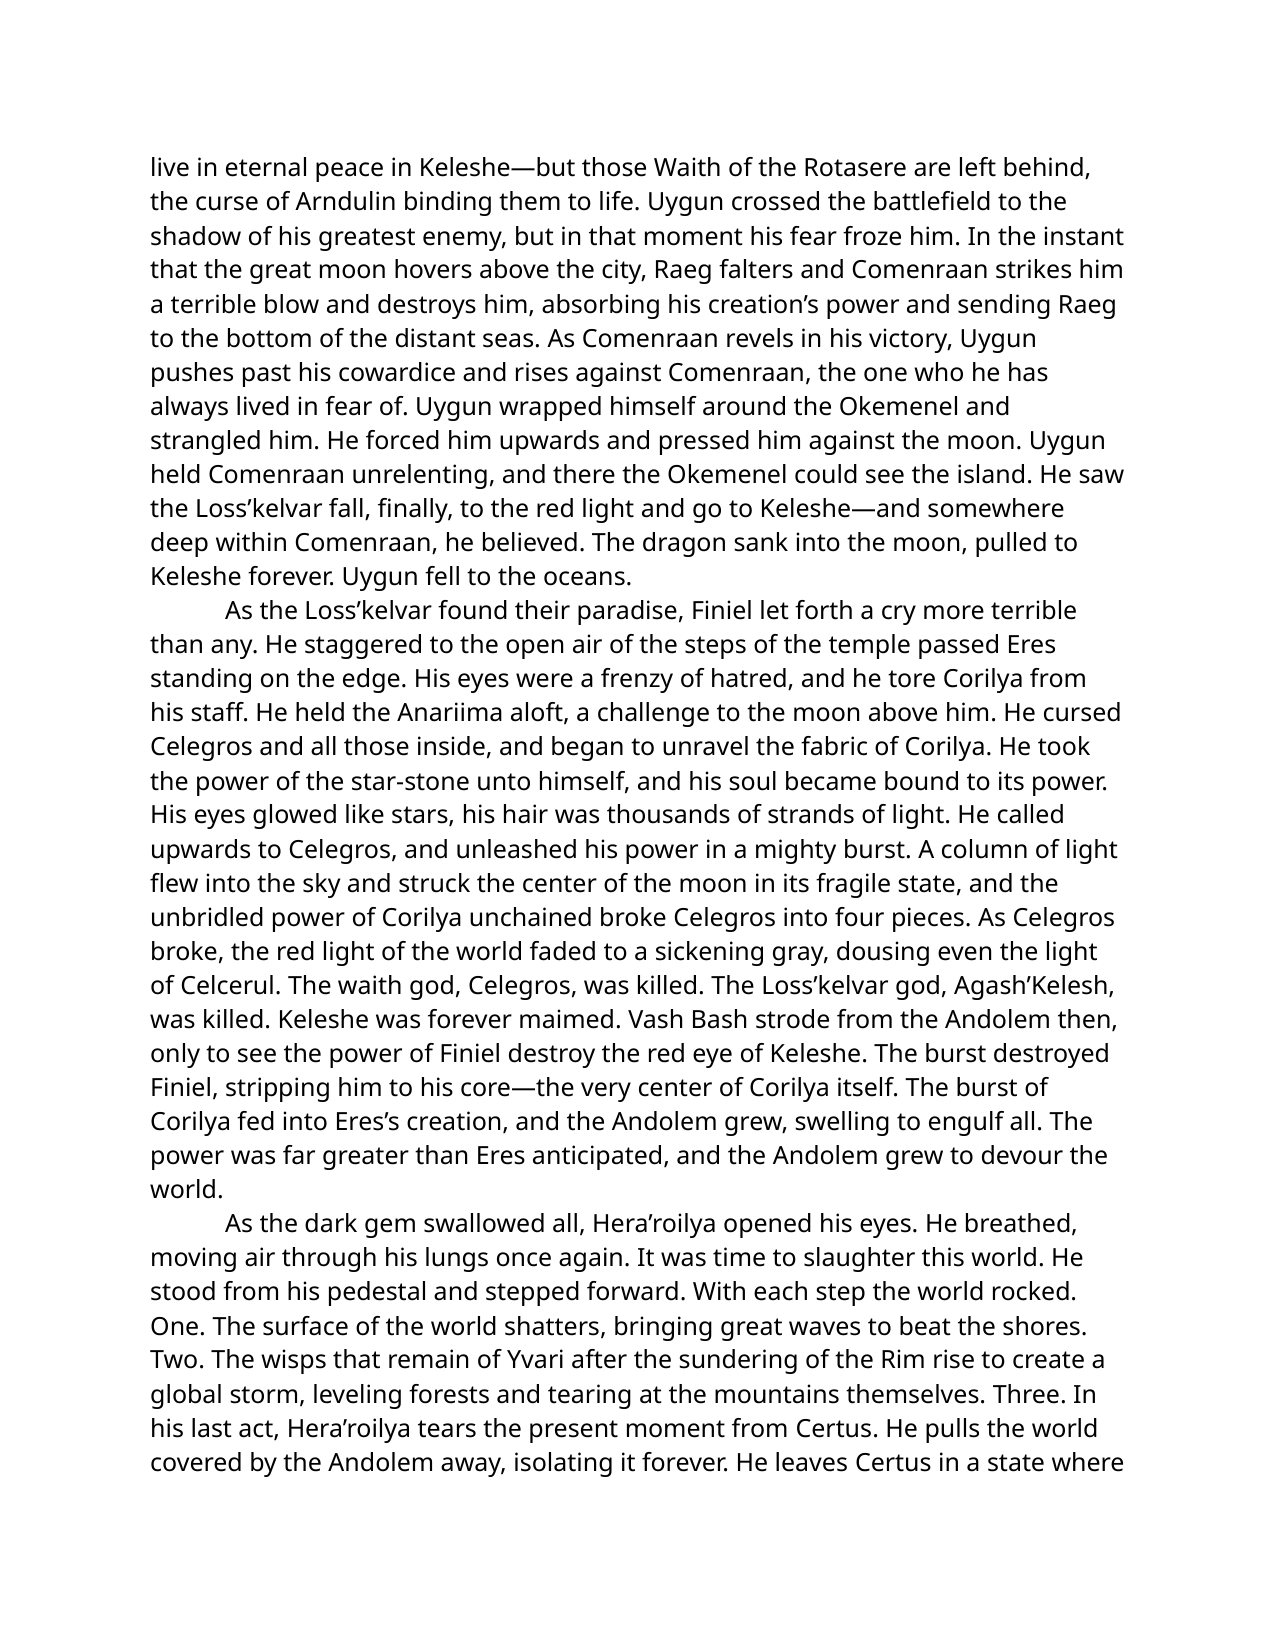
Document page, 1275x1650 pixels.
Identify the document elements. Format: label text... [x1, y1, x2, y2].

text As the Loss’kelvar found their paradise, Finiel let forth a cry more terrible than any. He staggered to the open air of the steps of the temple passed Eres standing on the edge. His eyes were a frenzy of hatred, and he tore Corilya from his staff. He held the Anariima aloft, a challenge to the moon above him. He cursed Celegros and all those inside, and began to unravel the fabric of Corilya. He took the power of the star-stone unto himself, and his soul became bound to its power. His eyes glowed like stars, his hair was thousands of strands of light. He called upwards to Celegros, and unleashed his power in a mighty burst. A column of light flew into the sky and struck the center of the moon in its fragile state, and the unbridled power of Corilya unchained broke Celegros into four pieces. As Celegros broke, the red light of the world faded to a sickening gray, dousing even the light of Celcerul. The waith god, Celegros, was killed. The Loss’kelvar god, Agash’Kelesh, was killed. Keleshe was forever maimed. Vash Bash strode from the Andolem then, only to see the power of Finiel destroy the red eye of Keleshe. The burst destroyed Finiel, stripping him to his core—the very center of Corilya itself. The burst of Corilya fed into Eres’s creation, and the Andolem grew, swelling to engulf all. The power was far greater than Eres anticipated, and the Andolem grew to devour the world. [150, 593, 1125, 1206]
text As the dark gem swallowed all, Hera’roilya opened his eyes. He breathed, moving air through his lungs once again. It was time to slaughter this world. He stood from his pedestal and stepped forward. With each step the world rocked. One. The surface of the world shatters, bringing great waves to beat the shores. Two. The wisps that remain of Yvari after the sundering of the Rim rise to create a global storm, leveling forests and tearing at the mountains themselves. Three. In his last act, Hera’roilya tears the present moment from Certus. He pulls the world covered by the Andolem away, isolating it forever. He leaves Certus in a state where [150, 1206, 1125, 1478]
text live in eternal peace in Keleshe—but those Waith of the Rotasere are left behind, the curse of Arndulin binding them to life. Uygun crossed the battlefield to the shadow of his greatest enemy, but in that moment his fear froze him. In the instant that the great moon hovers above the city, Raeg falters and Comenraan strikes him a terrible blow and destroys him, absorbing his creation’s power and sending Raeg to the bottom of the distant seas. As Comenraan revels in his victory, Uygun pushes past his cowardice and rises against Comenraan, the one who he has always lived in fear of. Uygun wrapped himself around the Okemenel and strangled him. He forced him upwards and pressed him against the moon. Uygun held Comenraan unrelenting, and there the Okemenel could see the island. He saw the Loss’kelvar fall, finally, to the red light and go to Keleshe—and somewhere deep within Comenraan, he believed. The dragon sank into the moon, pulled to Keleshe forever. Uygun fell to the oceans. [150, 150, 1125, 593]
